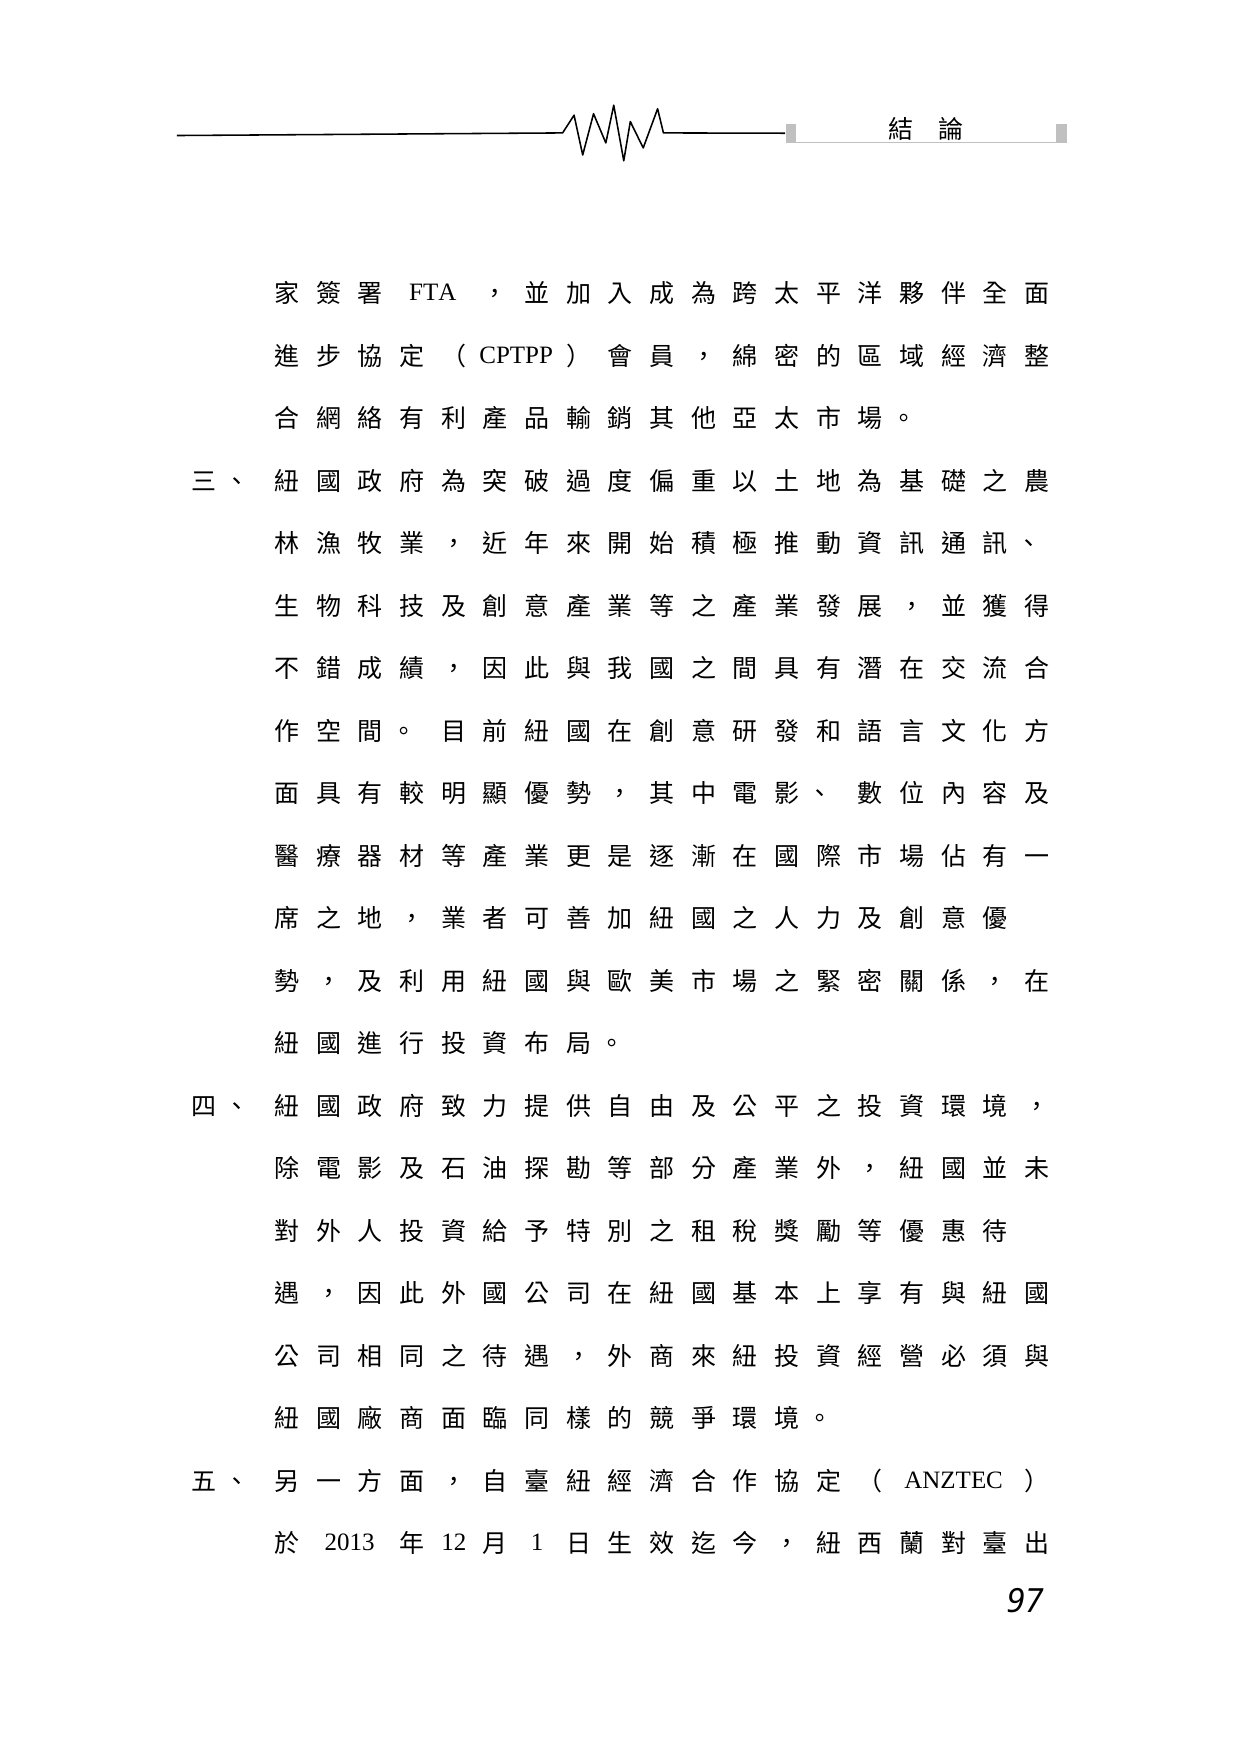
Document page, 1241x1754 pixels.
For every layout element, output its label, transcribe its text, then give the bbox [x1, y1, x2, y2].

text 四、紐國政府致力提供自由及公平之投資環境，除電影及石油探勘等部分產業外，紐國並未對外人投資給予特別之租稅獎勵等優惠待遇，因此外國公司在紐國基本上享有與紐國公司相同之待遇，外商來紐投資經營必須與紐國廠商面臨同樣的競爭環境。 [183, 1063, 1058, 1438]
text 三、紐國政府為突破過度偏重以土地為基礎之農林漁牧業，近年來開始積極推動資訊通訊、生物科技及創意產業等之產業發展，並獲得不錯成績，因此與我國之間具有潛在交流合作空間。目前紐國在創意研發和語言文化方面具有較明顯優勢，其中電影、數位內容及醫療器材等產業更是逐漸在國際市場佔有一席之地，業者可善加紐國之人力及創意優勢，及利用紐國與歐美市場之緊密關係，在紐國進行投資布局。 [183, 438, 1058, 1063]
text 五、另一方面，自臺紐經濟合作協定（ANZTEC）於2013年12月1日生效迄今，紐西蘭對臺出 [183, 1438, 1058, 1563]
text 家簽署FTA，並加入成為跨太平洋夥伴全面進步協定（CPTPP）會員，綿密的區域經濟整合網絡有利產品輸銷其他亞太市場。 [183, 250, 1058, 438]
